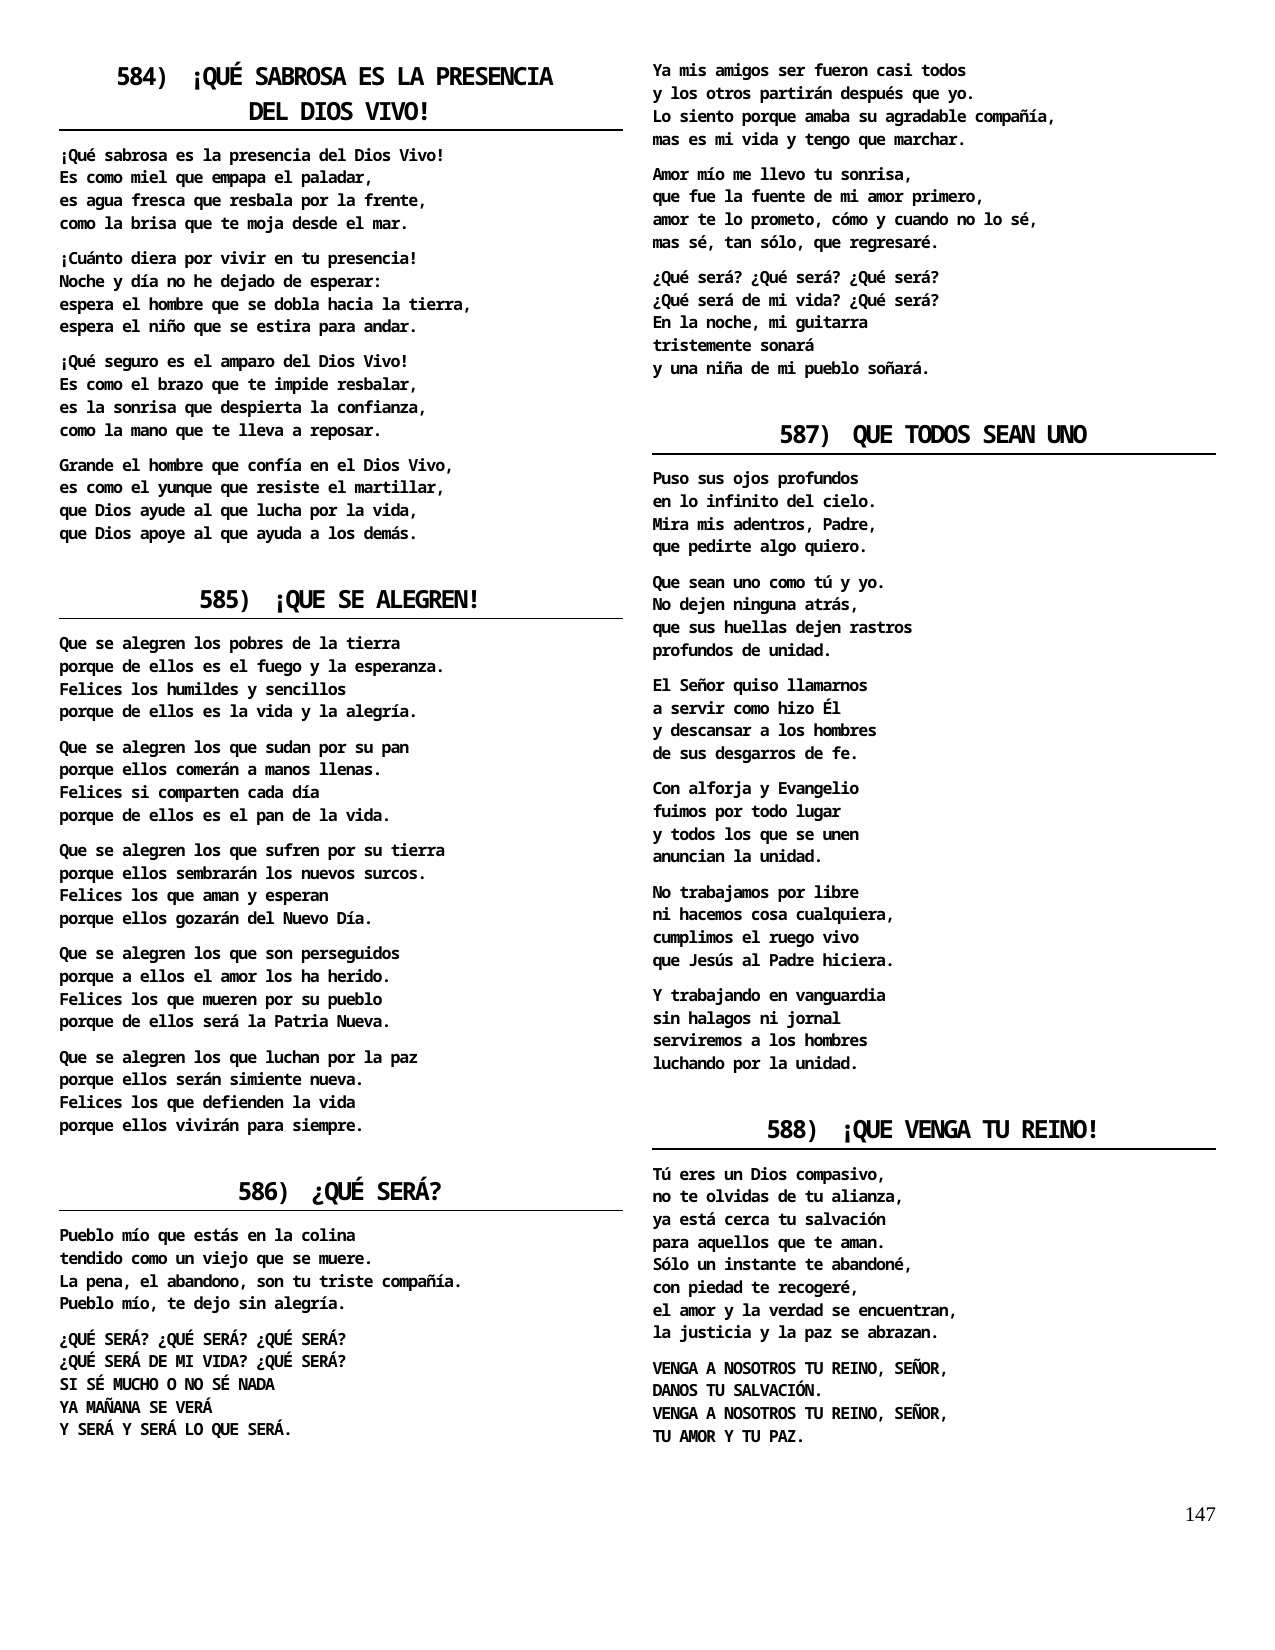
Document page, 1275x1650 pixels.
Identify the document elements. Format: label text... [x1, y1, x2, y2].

text Grande el hombre que confía en el Dios Vivo, es como el yunque que resiste el martillar, que Dios ayude al que lucha por la vida, que Dios apoye al que ayuda a los demás. [59, 453, 623, 544]
text ¿QUÉ SERÁ? ¿QUÉ SERÁ? ¿QUÉ SERÁ? ¿QUÉ SERÁ DE MI VIDA? ¿QUÉ SERÁ? SI SÉ MUCHO O NO SÉ NADA YA MAÑANA SE VERÁ Y SERÁ Y SERÁ LO QUE SERÁ. [59, 1327, 623, 1441]
text ¡Qué sabrosa es la presencia del Dios Vivo! Es como miel que empapa el paladar, es agua fresca que resbala por la frente, como la brisa que te moja desde el mar. [59, 143, 623, 234]
text El Señor quiso llamarnos a servir como hizo Él y descansar a los hombres de sus desgarros de fe. [652, 674, 1216, 764]
text Puso sus ojos profundos en lo infinito del cielo. Mira mis adentros, Padre, que pedirte algo quiero. [652, 467, 1216, 558]
text Y trabajando en vanguardia sin halagos ni jornal serviremos a los hombres luchando por la unidad. [652, 984, 1216, 1074]
text Ya mis amigos ser fueron casi todos y los otros partirán después que yo. Lo siento porque amaba su agradable compañía, mas es mi vida y tengo que marchar. [652, 59, 1216, 150]
text VENGA A NOSOTROS TU REINO, SEÑOR, DANOS TU SALVACIÓN. VENGA A NOSOTROS TU REINO, SEÑOR, TU AMOR Y TU PAZ. [652, 1356, 1216, 1447]
subtitle ¡Que Venga Tu Reino! [652, 1112, 1216, 1148]
subtitle Que Todos Sean Uno [652, 417, 1216, 453]
subtitle ¿Qué Será? [59, 1173, 623, 1210]
text ¿Qué será? ¿Qué será? ¿Qué será? ¿Qué será de mi vida? ¿Qué será? En la noche, mi guitarra tristemente sonará y una niña de mi pueblo soñará. [652, 266, 1216, 379]
text Que se alegren los pobres de la tierra porque de ellos es el fuego y la esperanza. Felices los humildes y sencillos porque de ellos es la vida y la alegría. [59, 632, 623, 723]
text Tú eres un Dios compasivo, no te olvidas de tu alianza, ya está cerca tu salvación para aquellos que te aman. Sólo un instante te abandoné, con piedad te recogeré, el amor y la verdad se encuentran, la justicia y la paz se abrazan. [652, 1162, 1216, 1344]
text Con alforja y Evangelio fuimos por todo lugar y todos los que se unen anuncian la unidad. [652, 777, 1216, 868]
subtitle ¡Que Se Alegren! [59, 582, 623, 618]
text Que sean uno como tú y yo. No dejen ninguna atrás, que sus huellas dejen rastros profundos de unidad. [652, 570, 1216, 661]
text Que se alegren los que luchan por la paz porque ellos serán simiente nueva. Felices los que defienden la vida porque ellos vivirán para siempre. [59, 1045, 623, 1136]
text No trabajamos por libre ni hacemos cosa cualquiera, cumplimos el ruego vivo que Jesús al Padre hiciera. [652, 880, 1216, 971]
text Que se alegren los que sufren por su tierra porque ellos sembrarán los nuevos surcos. Felices los que aman y esperan porque ellos gozarán del Nuevo Día. [59, 838, 623, 929]
subtitle ¡Qué Sabrosa Es La Presencia Del Dios Vivo! [59, 59, 623, 129]
text Que se alegren los que son perseguidos porque a ellos el amor los ha herido. Felices los que mueren por su pueblo porque de ellos será la Patria Nueva. [59, 942, 623, 1033]
text Amor mío me llevo tu sonrisa, que fue la fuente de mi amor primero, amor te lo prometo, cómo y cuando no lo sé, mas sé, tan sólo, que regresaré. [652, 162, 1216, 253]
text ¡Qué seguro es el amparo del Dios Vivo! Es como el brazo que te impide resbalar, es la sonrisa que despierta la confianza, como la mano que te lleva a reposar. [59, 350, 623, 441]
text ¡Cuánto diera por vivir en tu presencia! Noche y día no he dejado de esperar: espera el hombre que se dobla hacia la tierra, espera el niño que se estira para andar. [59, 247, 623, 337]
text Que se alegren los que sudan por su pan porque ellos comerán a manos llenas. Felices si comparten cada día porque de ellos es el pan de la vida. [59, 735, 623, 826]
text Pueblo mío que estás en la colina tendido como un viejo que se muere. La pena, el abandono, son tu triste compañía. Pueblo mío, te dejo sin alegría. [59, 1224, 623, 1314]
